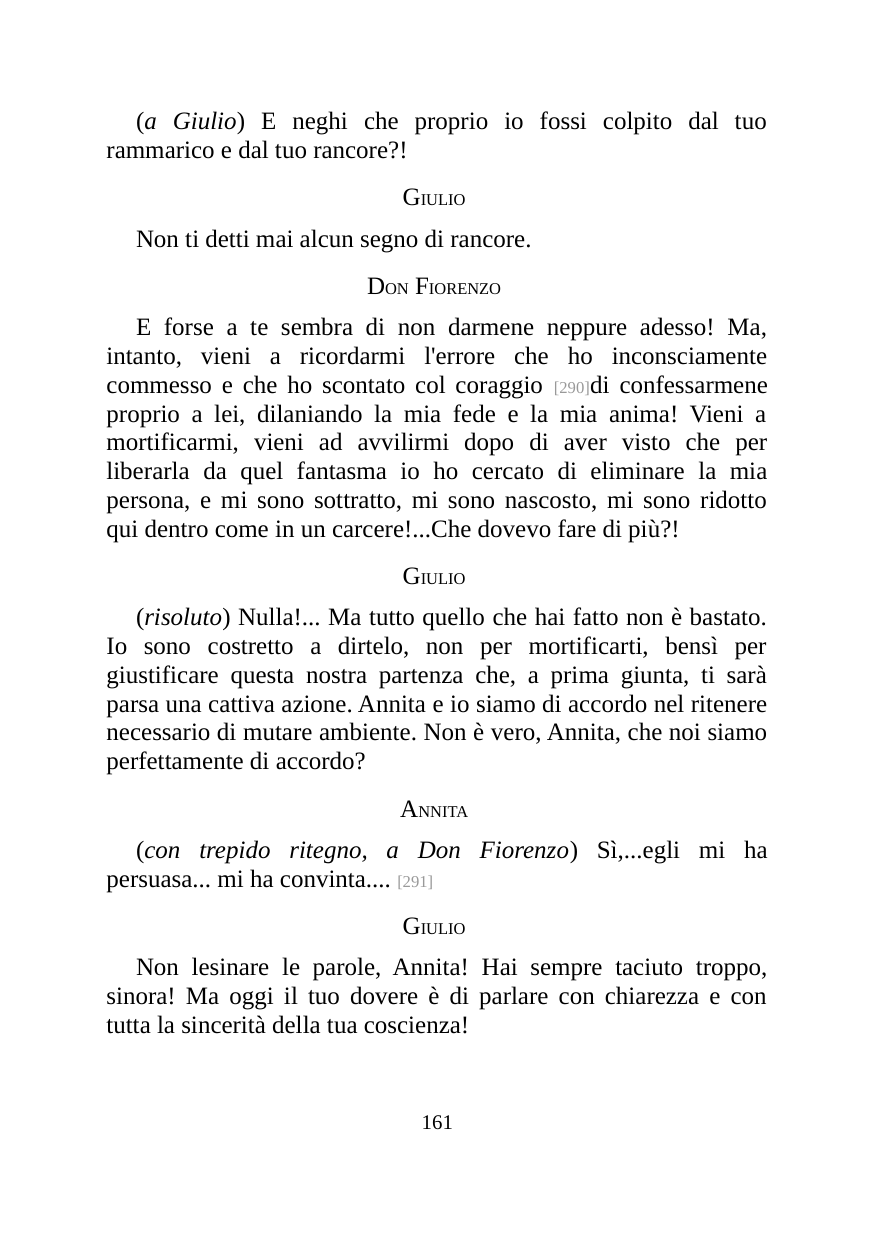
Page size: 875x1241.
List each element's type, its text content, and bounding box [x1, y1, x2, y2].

text (con trepido ritegno, a Don Fiorenzo) Sì,...egli mi ha persuasa... mi ha convinta.... [291] [106, 835, 768, 892]
text (risoluto) Nulla!... Ma tutto quello che hai fatto non è bastato. Io sono costretto a dirtelo, non per mortificarti, bensì per giustificare questa nostra partenza che, a prima giunta, ti sarà parsa una cattiva azione. Annita e io siamo di accordo nel ritenere necessario di mutare ambiente. Non è vero, Annita, che noi siamo perfettamente di accordo? [106, 602, 768, 775]
text Non ti detti mai alcun segno di rancore. [106, 224, 768, 252]
text Giulio [106, 182, 768, 211]
text Don Fiorenzo [106, 271, 768, 300]
text Annita [106, 794, 768, 822]
text Giulio [106, 911, 768, 940]
text Giulio [106, 561, 768, 590]
text Non lesinare le parole, Annita! Hai sempre taciuto troppo, sinora! Ma oggi il tuo dovere è di parlare con chiarezza e con tutta la sincerità della tua coscienza! [106, 952, 768, 1039]
text E forse a te sembra di non darmene neppure adesso! Ma, intanto, vieni a ricordarmi l'errore che ho inconsciamente commesso e che ho scontato col coraggio [290]di confessarmene proprio a lei, dilaniando la mia fede e la mia anima! Vieni a mortificarmi, vieni ad avvilirmi dopo di aver visto che per liberarla da quel fantasma io ho cercato di eliminare la mia persona, e mi sono sottratto, mi sono nascosto, mi sono ridotto qui dentro come in un carcere!...Che dovevo fare di più?! [106, 312, 768, 542]
text (a Giulio) E neghi che proprio io fossi colpito dal tuo rammarico e dal tuo rancore?! [106, 106, 768, 164]
